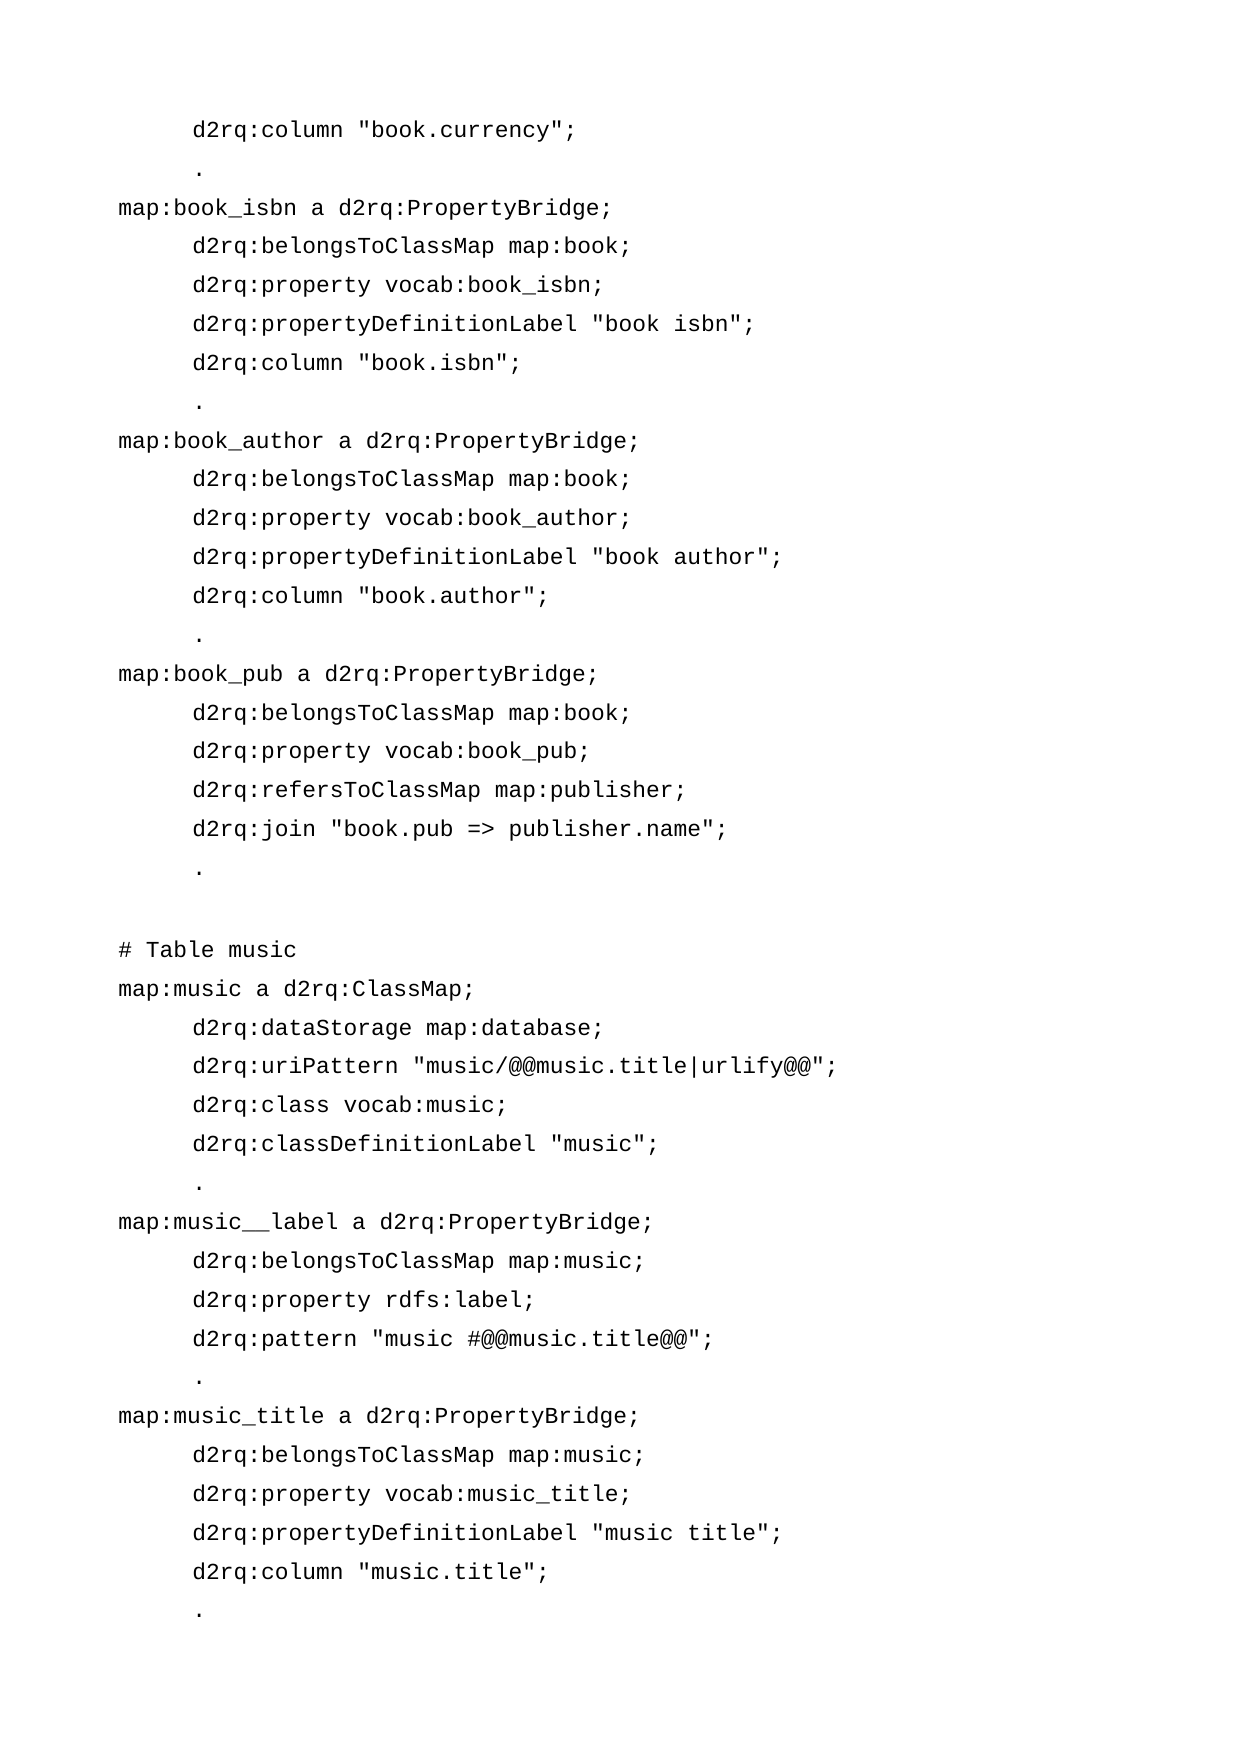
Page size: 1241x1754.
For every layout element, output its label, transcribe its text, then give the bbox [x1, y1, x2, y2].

text d2rq:propertyDefinitionLabel "music title"; [118, 1521, 1122, 1547]
text d2rq:belongsToClassMap map:book; [118, 701, 1122, 727]
text . [118, 157, 1122, 183]
text d2rq:column "music.title"; [118, 1560, 1122, 1586]
text map:book_isbn a d2rq:PropertyBridge; [118, 196, 1122, 222]
text d2rq:column "book.isbn"; [118, 351, 1122, 377]
text map:music_title a d2rq:PropertyBridge; [118, 1404, 1122, 1431]
text d2rq:property vocab:book_author; [118, 507, 1122, 533]
text d2rq:propertyDefinitionLabel "book author"; [118, 546, 1122, 571]
text d2rq:belongsToClassMap map:book; [118, 235, 1122, 261]
text # Table music [118, 938, 1122, 964]
text map:book_pub a d2rq:PropertyBridge; [118, 662, 1122, 688]
text . [118, 623, 1122, 649]
text . [118, 390, 1122, 416]
text d2rq:property vocab:book_isbn; [118, 273, 1122, 299]
text d2rq:property vocab:book_pub; [118, 740, 1122, 766]
text d2rq:column "book.author"; [118, 584, 1122, 610]
text map:music__label a d2rq:PropertyBridge; [118, 1210, 1122, 1236]
text . [118, 1599, 1122, 1625]
text map:book_author a d2rq:PropertyBridge; [118, 429, 1122, 455]
text d2rq:uriPattern "music/@@music.title|urlify@@"; [118, 1055, 1122, 1081]
text . [118, 1366, 1122, 1392]
text d2rq:dataStorage map:database; [118, 1016, 1122, 1042]
text d2rq:column "book.currency"; [118, 118, 1122, 144]
text d2rq:join "book.pub => publisher.name"; [118, 817, 1122, 843]
text d2rq:class vocab:music; [118, 1094, 1122, 1120]
text d2rq:refersToClassMap map:publisher; [118, 779, 1122, 804]
text d2rq:classDefinitionLabel "music"; [118, 1133, 1122, 1158]
text . [118, 1171, 1122, 1197]
text . [118, 856, 1122, 882]
text d2rq:property rdfs:label; [118, 1288, 1122, 1314]
text map:music a d2rq:ClassMap; [118, 977, 1122, 1003]
text d2rq:belongsToClassMap map:book; [118, 468, 1122, 494]
text d2rq:belongsToClassMap map:music; [118, 1249, 1122, 1275]
text d2rq:property vocab:music_title; [118, 1482, 1122, 1508]
text d2rq:propertyDefinitionLabel "book isbn"; [118, 312, 1122, 338]
text d2rq:pattern "music #@@music.title@@"; [118, 1327, 1122, 1353]
text d2rq:belongsToClassMap map:music; [118, 1443, 1122, 1469]
